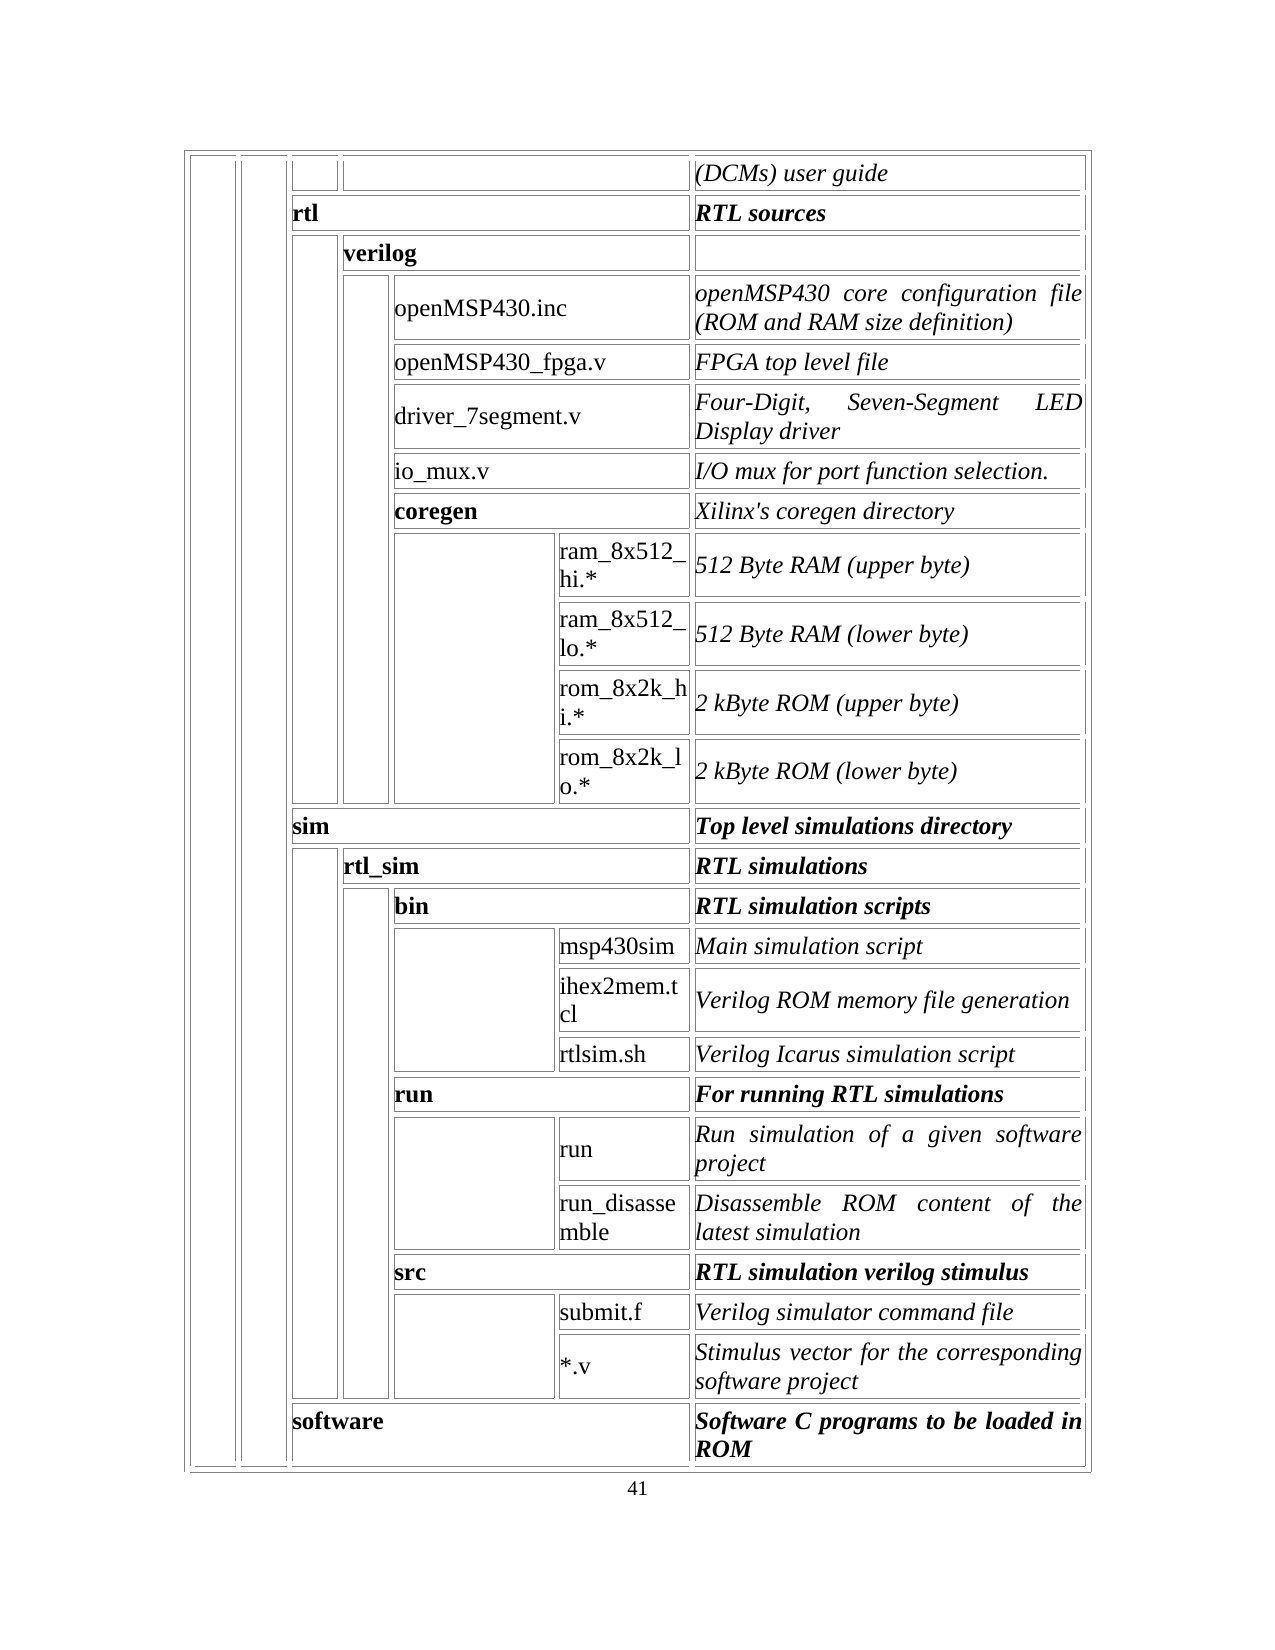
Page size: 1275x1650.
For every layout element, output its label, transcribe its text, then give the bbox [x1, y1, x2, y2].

table_cell software [289, 1398, 692, 1466]
table_cell Main simulation script [692, 923, 1088, 962]
table_cell driver_7segment.v [391, 379, 692, 447]
table_cell [692, 230, 1088, 270]
table_cell coregen [391, 488, 692, 527]
table_cell For running RTL simulations [692, 1071, 1088, 1111]
table_cell openMSP430.inc [391, 270, 692, 339]
table_cell Software C programs to be loaded in ROM [692, 1398, 1088, 1466]
table_cell abcd [289, 230, 340, 802]
table_cell Verilog simulator command file [692, 1289, 1088, 1329]
table_cell submit.f [556, 1289, 692, 1329]
table_cell 2 kByte ROM (upper byte) [692, 665, 1088, 734]
table_cell 512 Byte RAM (lower byte) [692, 596, 1088, 665]
table_cell run [391, 1071, 692, 1111]
table_cell FPGA top level file [692, 339, 1088, 379]
table_cell verilog [340, 230, 692, 270]
table_cell openMSP430_fpga.v [391, 339, 692, 379]
table_cell [289, 151, 340, 190]
table_cell abcd [391, 1289, 556, 1397]
table_cell openMSP430 core configuration file (ROM and RAM size definition) [692, 270, 1088, 339]
table_cell abcd [340, 883, 391, 1397]
table_cell sim [289, 803, 692, 842]
table_cell RTL simulations [692, 843, 1088, 882]
table_cell src [391, 1249, 692, 1289]
table_cell Run simulation of a given software project [692, 1111, 1088, 1180]
table_cell Xilinx's coregen directory [692, 488, 1088, 527]
table_cell [340, 151, 692, 190]
table_cell RTL sources [692, 190, 1088, 230]
table_cell rtl_sim [340, 843, 692, 882]
table_cell *.v [556, 1329, 692, 1397]
table_cell ram_8x512_lo.* [556, 596, 692, 665]
table_cell abcd [391, 923, 556, 1071]
table_cell I/O mux for port function selection. [692, 448, 1088, 487]
table_cell 512 Byte RAM (upper byte) [692, 528, 1088, 596]
table_cell bin [391, 883, 692, 922]
table_cell 2 kByte ROM (lower byte) [692, 734, 1088, 802]
table_cell Verilog Icarus simulation script [692, 1031, 1088, 1071]
table_cell Top level simulations directory [692, 803, 1088, 842]
table_cell msp430sim [556, 923, 692, 962]
table_cell Disassemble ROM content of the latest simulation [692, 1180, 1088, 1249]
table_cell ihex2mem.tcl [556, 963, 692, 1031]
table_cell run [556, 1111, 692, 1180]
table_cell abcd [391, 1111, 556, 1249]
table_cell abcd [340, 270, 391, 802]
table_cell run_disassemble [556, 1180, 692, 1249]
table_cell Stimulus vector for the corresponding software project [692, 1329, 1088, 1397]
table_cell io_mux.v [391, 448, 692, 487]
table_cell ram_8x512_hi.* [556, 528, 692, 596]
table_cell Four-Digit, Seven-Segment LED Display driver [692, 379, 1088, 447]
table_cell (DCMs) user guide [692, 151, 1088, 190]
table_cell abcd [289, 843, 340, 1397]
table_cell RTL simulation scripts [692, 883, 1088, 922]
table_cell rom_8x2k_hi.* [556, 665, 692, 734]
table_cell abcd [391, 528, 556, 802]
table_cell rom_8x2k_lo.* [556, 734, 692, 802]
table_cell [238, 151, 289, 1466]
table_cell [187, 151, 238, 1466]
table_cell rtl [289, 190, 692, 230]
table_cell rtlsim.sh [556, 1031, 692, 1071]
table_cell Verilog ROM memory file generation [692, 963, 1088, 1031]
table_cell RTL simulation verilog stimulus [692, 1249, 1088, 1289]
